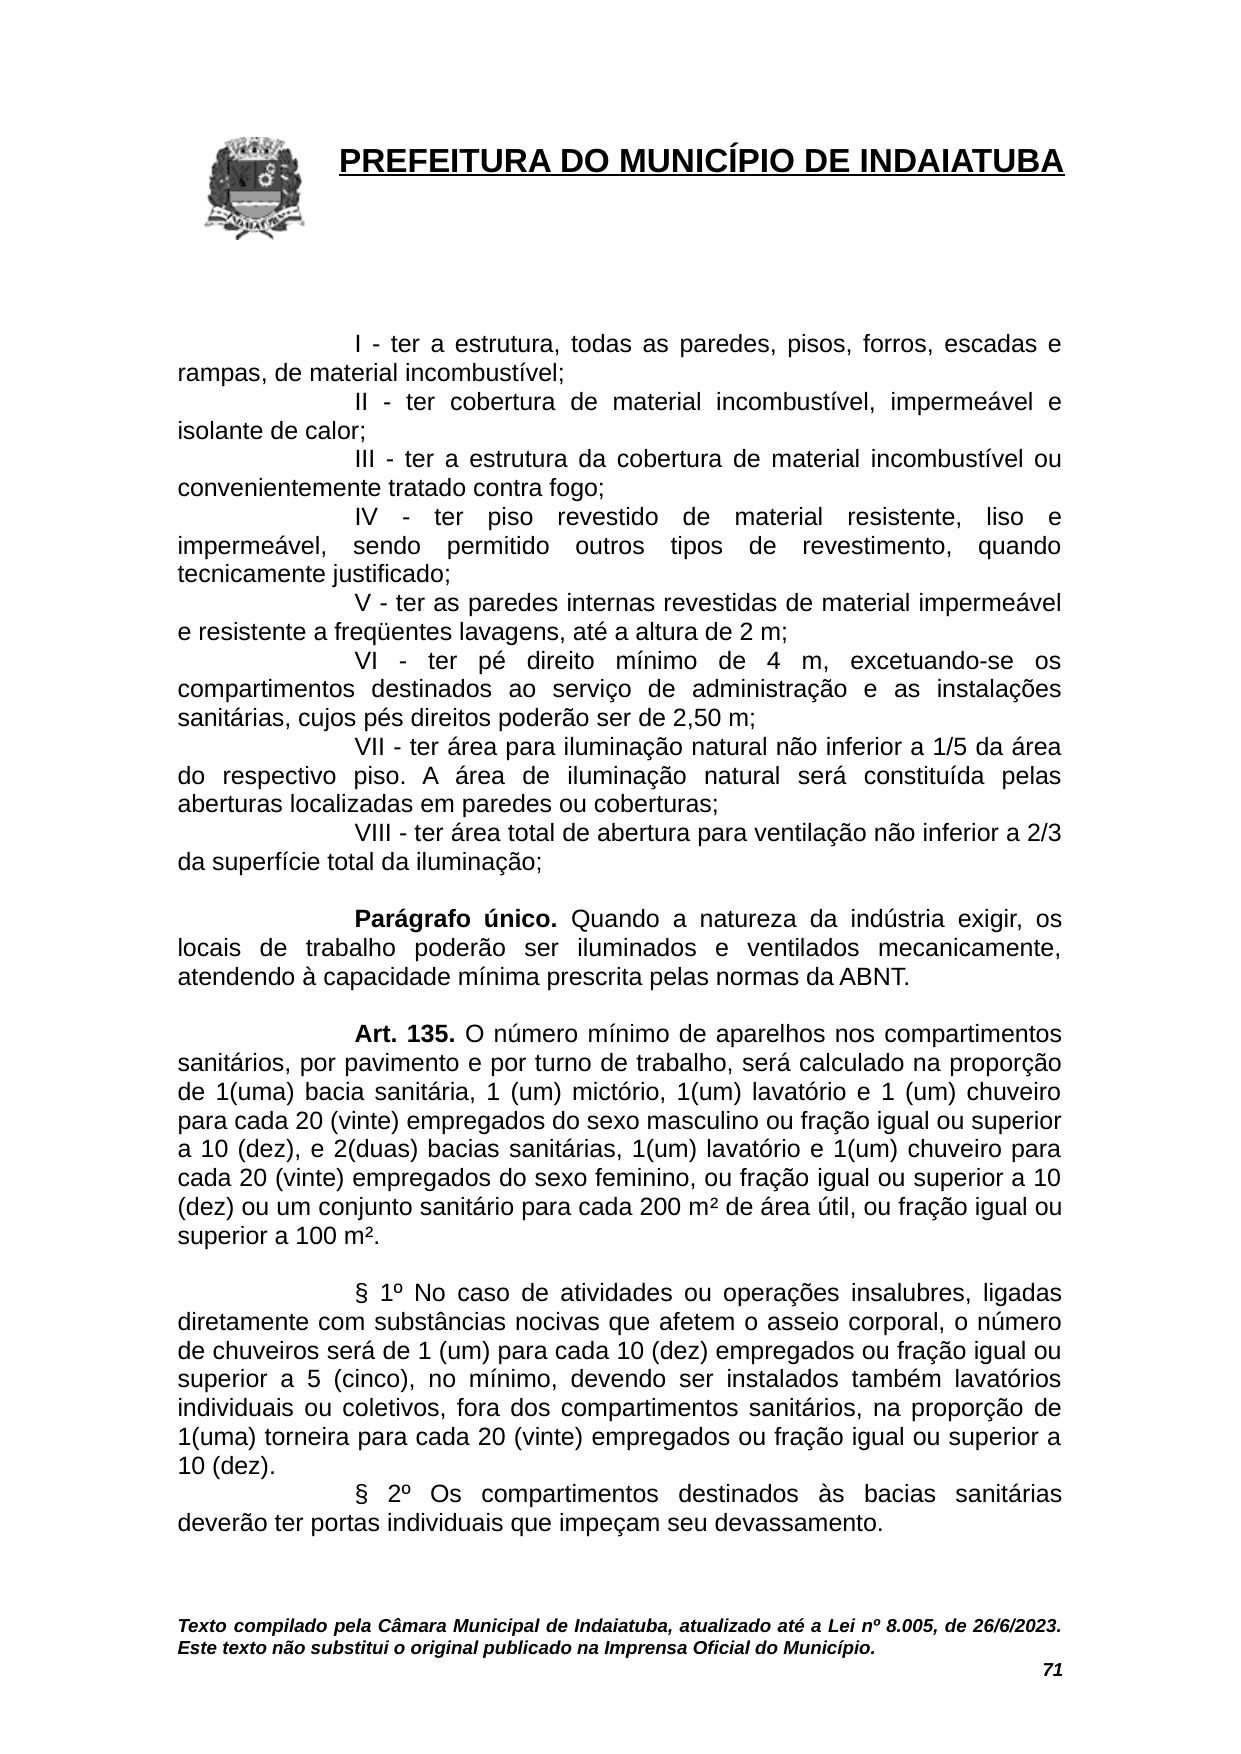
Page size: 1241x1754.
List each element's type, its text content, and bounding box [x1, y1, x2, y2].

text § 2º Os compartimentos destinados às bacias sanitárias deverão ter portas individuais que impeçam seu devassamento. [177, 1479, 1063, 1537]
text VII - ter área para iluminação natural não inferior a 1/5 da área do respectivo piso. A área de iluminação natural será constituída pelas aberturas localizadas em paredes ou coberturas; [177, 732, 1063, 818]
text III - ter a estrutura da cobertura de material incombustível ou convenientemente tratado contra fogo; [177, 444, 1063, 502]
text II - ter cobertura de material incombustível, impermeável e isolante de calor; [177, 387, 1063, 444]
text V - ter as paredes internas revestidas de material impermeável e resistente a freqüentes lavagens, até a altura de 2 m; [177, 588, 1063, 646]
text § 1º No caso de atividades ou operações insalubres, ligadas diretamente com substâncias nocivas que afetem o asseio corporal, o número de chuveiros será de 1 (um) para cada 10 (dez) empregados ou fração igual ou superior a 5 (cinco), no mínimo, devendo ser instalados também lavatórios individuais ou coletivos, fora dos compartimentos sanitários, na proporção de 1(uma) torneira para cada 20 (vinte) empregados ou fração igual ou superior a 10 (dez). [177, 1278, 1063, 1479]
text VIII - ter área total de abertura para ventilação não inferior a 2/3 da superfície total da iluminação; [177, 818, 1063, 876]
text Art. 135. O número mínimo de aparelhos nos compartimentos sanitários, por pavimento e por turno de trabalho, será calculado na proporção de 1(uma) bacia sanitária, 1 (um) mictório, 1(um) lavatório e 1 (um) chuveiro para cada 20 (vinte) empregados do sexo masculino ou fração igual ou superior a 10 (dez), e 2(duas) bacias sanitárias, 1(um) lavatório e 1(um) chuveiro para cada 20 (vinte) empregados do sexo feminino, ou fração igual ou superior a 10 (dez) ou um conjunto sanitário para cada 200 m² de área útil, ou fração igual ou superior a 100 m². [177, 1019, 1063, 1249]
text IV - ter piso revestido de material resistente, liso e impermeável, sendo permitido outros tipos de revestimento, quando tecnicamente justificado; [177, 502, 1063, 588]
text I - ter a estrutura, todas as paredes, pisos, forros, escadas e rampas, de material incombustível; [177, 329, 1063, 387]
text VI - ter pé direito mínimo de 4 m, excetuando-se os compartimentos destinados ao serviço de administração e as instalações sanitárias, cujos pés direitos poderão ser de 2,50 m; [177, 646, 1063, 732]
text Parágrafo único. Quando a natureza da indústria exigir, os locais de trabalho poderão ser iluminados e ventilados mecanicamente, atendendo à capacidade mínima prescrita pelas normas da ABNT. [177, 904, 1063, 991]
